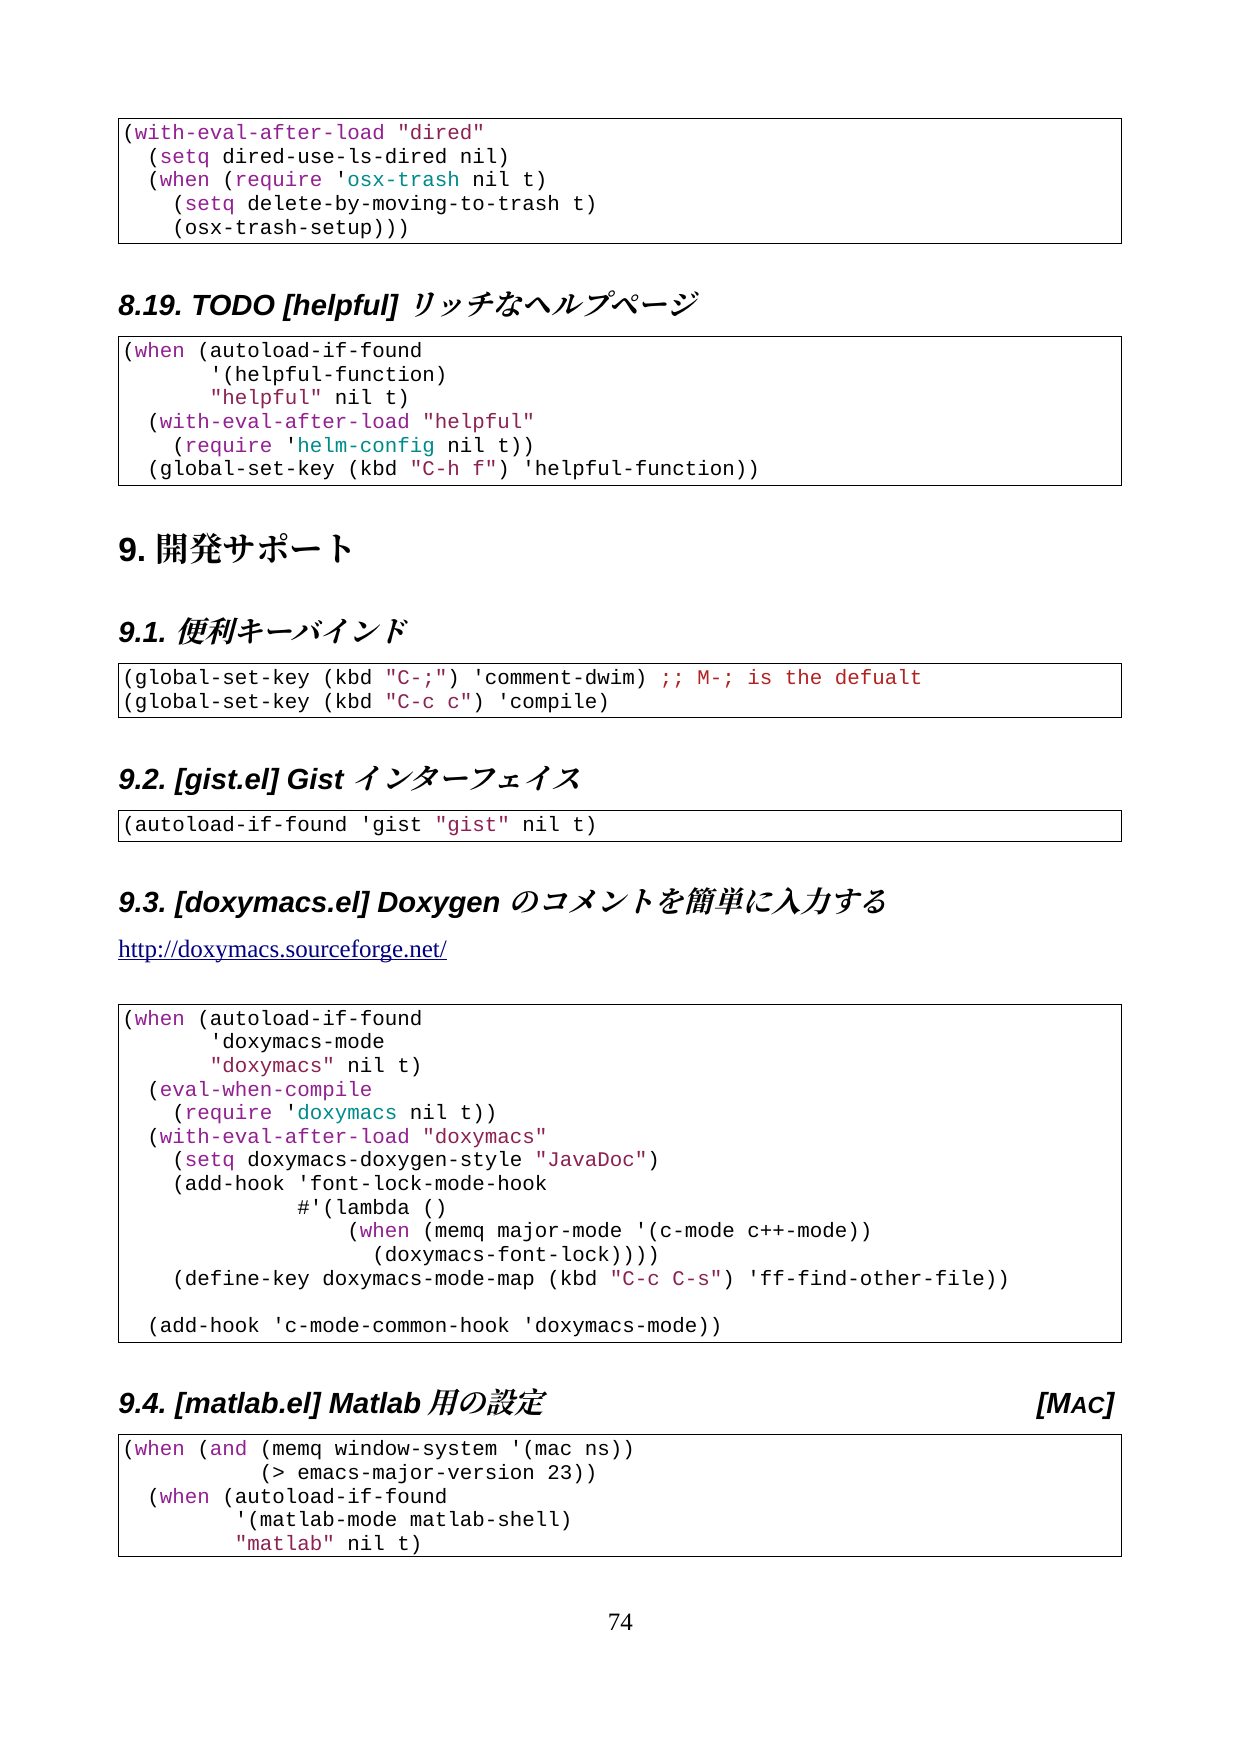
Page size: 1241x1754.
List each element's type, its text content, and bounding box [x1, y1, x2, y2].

text (setq delete-by-moving-to-trash t) [119, 189, 1121, 213]
text (with-eval-after-load "dired" [119, 119, 1121, 142]
text 'doxymacs-mode [119, 1027, 1121, 1051]
text (autoload-if-found 'gist "gist" nil t) [119, 811, 1121, 841]
subtitle [gist.el] Gist インターフェイス [118, 756, 1122, 798]
text "matlab" nil t) [119, 1529, 1121, 1556]
text '(matlab-mode matlab-shell) [119, 1505, 1121, 1529]
text (setq dired-use-ls-dired nil) [119, 142, 1121, 165]
text (when (memq major-mode '(c-mode c++-mode)) [119, 1216, 1121, 1240]
subtitle 開発サポート [118, 523, 1122, 571]
text (define-key doxymacs-mode-map (kbd "C-c C-s") 'ff-find-other-file)) [119, 1264, 1121, 1287]
subtitle TODO [helpful] リッチなヘルプページ [118, 282, 1122, 323]
text (when (autoload-if-found [119, 337, 1121, 360]
text (when (require 'osx-trash nil t) [119, 165, 1121, 189]
text #'(lambda () [119, 1193, 1121, 1216]
text (require 'helm-config nil t)) [119, 431, 1121, 454]
text "helpful" nil t) [119, 383, 1121, 407]
text (add-hook 'font-lock-mode-hook [119, 1169, 1121, 1193]
text (osx-trash-setup))) [119, 213, 1121, 243]
text (> emacs-major-version 23)) [119, 1458, 1121, 1482]
text (when (autoload-if-found [119, 1005, 1121, 1027]
text (with-eval-after-load "helpful" [119, 407, 1121, 431]
text (with-eval-after-load "doxymacs" [119, 1122, 1121, 1146]
text (global-set-key (kbd "C-h f") 'helpful-function)) [119, 454, 1121, 485]
subtitle [doxymacs.el] Doxygen のコメントを簡単に入力する [118, 879, 1122, 921]
text (eval-when-compile [119, 1074, 1121, 1098]
text '(helpful-function) [119, 360, 1121, 383]
text (when (autoload-if-found [119, 1482, 1121, 1505]
text (global-set-key (kbd "C-;") 'comment-dwim) ;; M-; is the defualt [119, 664, 1121, 687]
text (require 'doxymacs nil t)) [119, 1098, 1121, 1122]
text (doxymacs-font-lock)))) [119, 1240, 1121, 1264]
text (when (and (memq window-system '(mac ns)) [119, 1435, 1121, 1458]
text (global-set-key (kbd "C-c c") 'compile) [119, 687, 1121, 717]
subtitle [matlab.el] Matlab用の設定 [Mac] [118, 1380, 1122, 1422]
text (setq doxymacs-doxygen-style "JavaDoc") [119, 1146, 1121, 1169]
text http://doxymacs.sourceforge.net/ [118, 934, 1122, 991]
text (add-hook 'c-mode-common-hook 'doxymacs-mode)) [119, 1311, 1121, 1342]
text "doxymacs" nil t) [119, 1051, 1121, 1074]
subtitle 便利キーバインド [118, 609, 1122, 651]
